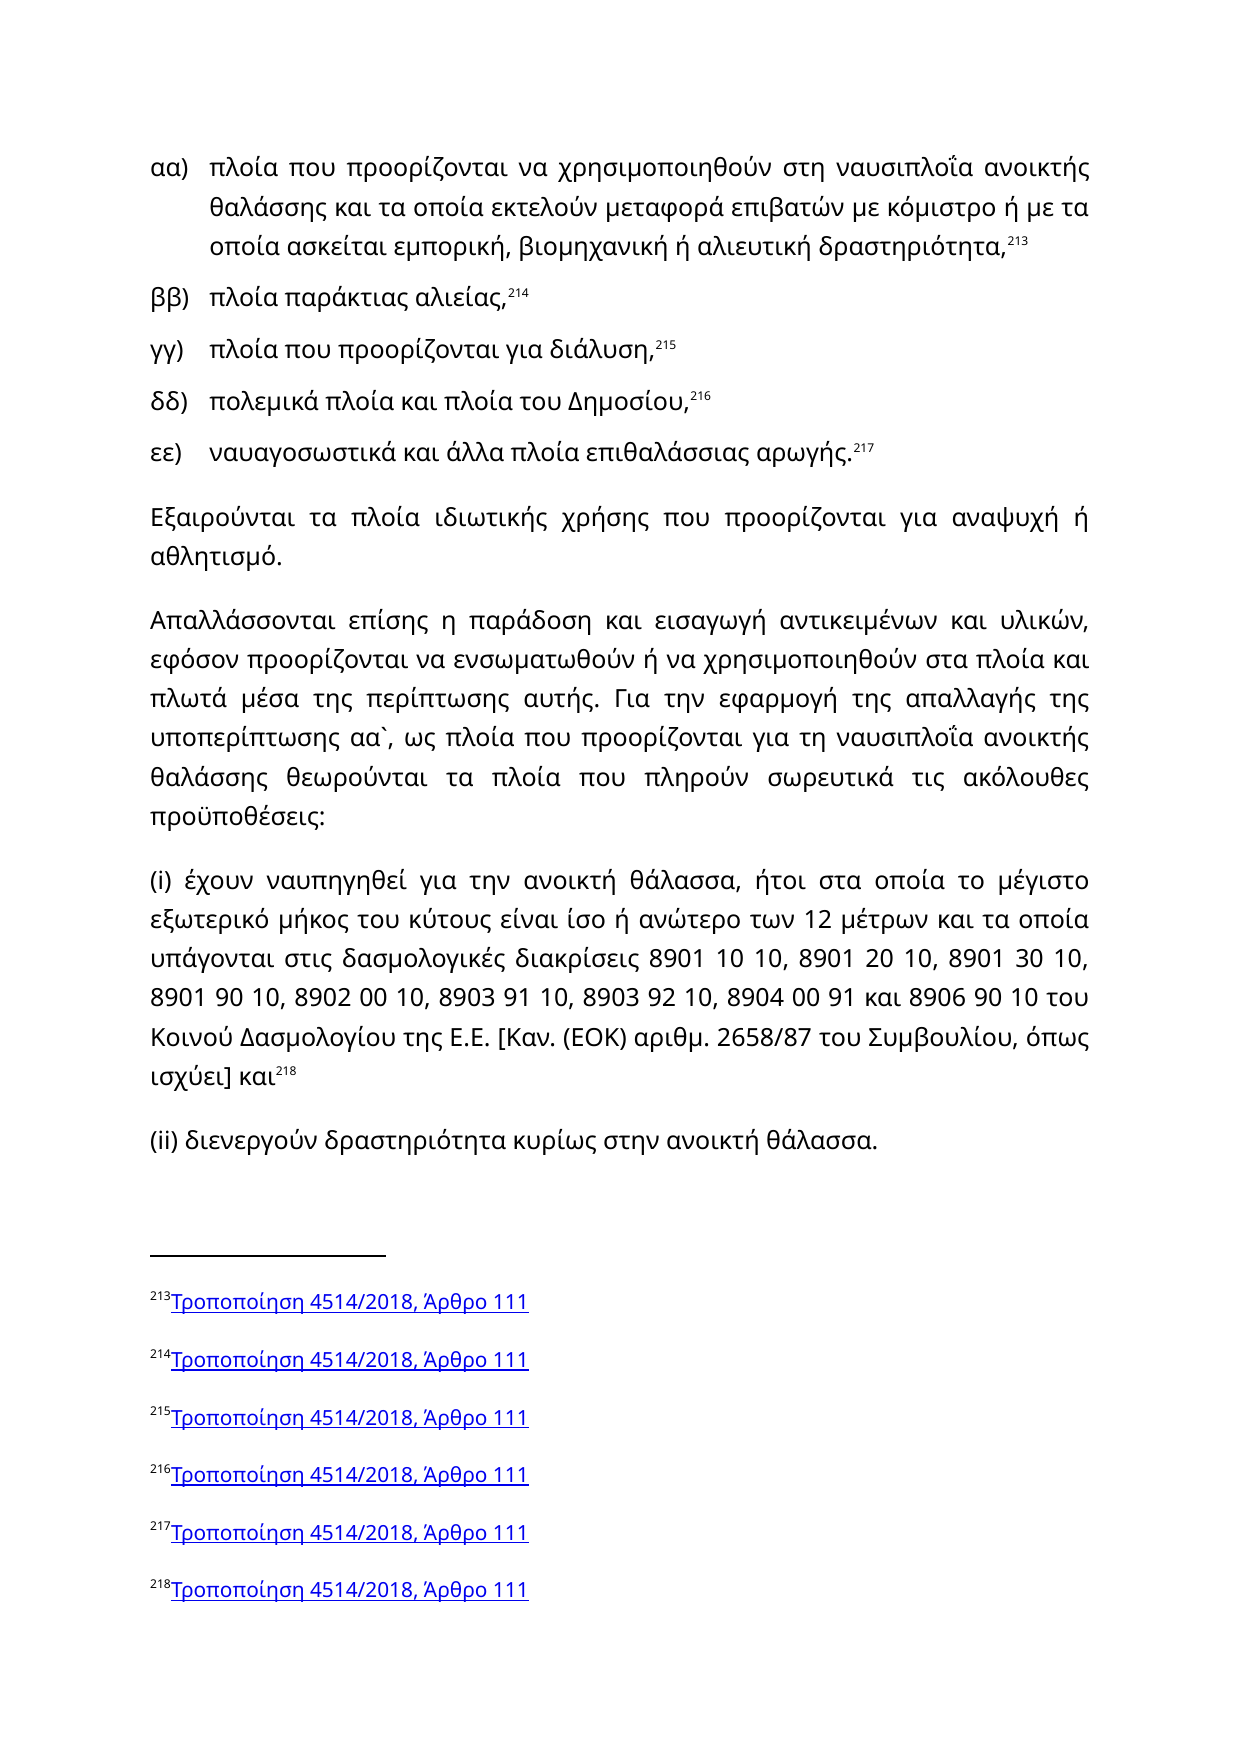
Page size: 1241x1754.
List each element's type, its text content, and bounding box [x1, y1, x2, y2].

text (i) έχουν ναυπηγηθεί για την ανοικτή θάλασσα, ήτοι στα οποία το μέγιστο εξωτερικό μήκος του κύτους είναι ίσο ή ανώτερο των 12 μέτρων και τα οποία υπάγονται στις δασμολογικές διακρίσεις 8901 10 10, 8901 20 10, 8901 30 10, 8901 90 10, 8902 00 10, 8903 91 10, 8903 92 10, 8904 00 91 και 8906 90 10 του Κοινού Δασμολογίου της Ε.Ε. [Καν. (ΕΟΚ) αριθμ. 2658/87 του Συμβουλίου, όπως ισχύει] και [150, 862, 1090, 1092]
list γγ) πλοία που προορίζονται για διάλυση, [150, 332, 1090, 366]
list ββ) πλοία παράκτιας αλιείας, [150, 280, 1090, 314]
text (ii) διενεργούν δραστηριότητα κυρίως στην ανοικτή θάλασσα. [150, 1122, 1090, 1157]
list εε) ναυαγοσωστικά και άλλα πλοία επιθαλάσσιας αρωγής. [150, 435, 1090, 469]
list δδ) πολεμικά πλοία και πλοία του Δημοσίου, [150, 383, 1090, 417]
text Τροποποίηση 4514/2018, Άρθρο 111 [150, 1460, 1090, 1489]
text Απαλλάσσονται επίσης η παράδοση και εισαγωγή αντικειμένων και υλικών, εφόσον προορίζονται να ενσωματωθούν ή να χρησιμοποιηθούν στα πλοία και πλωτά μέσα της περίπτωσης αυτής. Για την εφαρμογή της απαλλαγής της υποπερίπτωσης αα`, ως πλοία που προορίζονται για τη ναυσιπλοΐα ανοικτής θαλάσσης θεωρούνται τα πλοία που πληρούν σωρευτικά τις ακόλουθες προϋποθέσεις: [150, 602, 1090, 832]
text Τροποποίηση 4514/2018, Άρθρο 111 [150, 1287, 1090, 1316]
list αα) πλοία που προορίζονται να χρησιμοποιηθούν στη ναυσιπλοΐα ανοικτής θαλάσσης και τα οποία εκτελούν μεταφορά επιβατών με κόμιστρο ή με τα οποία ασκείται εμπορική, βιομηχανική ή αλιευτική δραστηριότητα, [150, 150, 1090, 262]
text Τροποποίηση 4514/2018, Άρθρο 111 [150, 1518, 1090, 1546]
text Τροποποίηση 4514/2018, Άρθρο 111 [150, 1403, 1090, 1431]
text Τροποποίηση 4514/2018, Άρθρο 111 [150, 1576, 1090, 1604]
text Εξαιρούνται τα πλοία ιδιωτικής χρήσης που προορίζονται για αναψυχή ή αθλητισμό. [150, 499, 1090, 572]
text Τροποποίηση 4514/2018, Άρθρο 111 [150, 1345, 1090, 1373]
